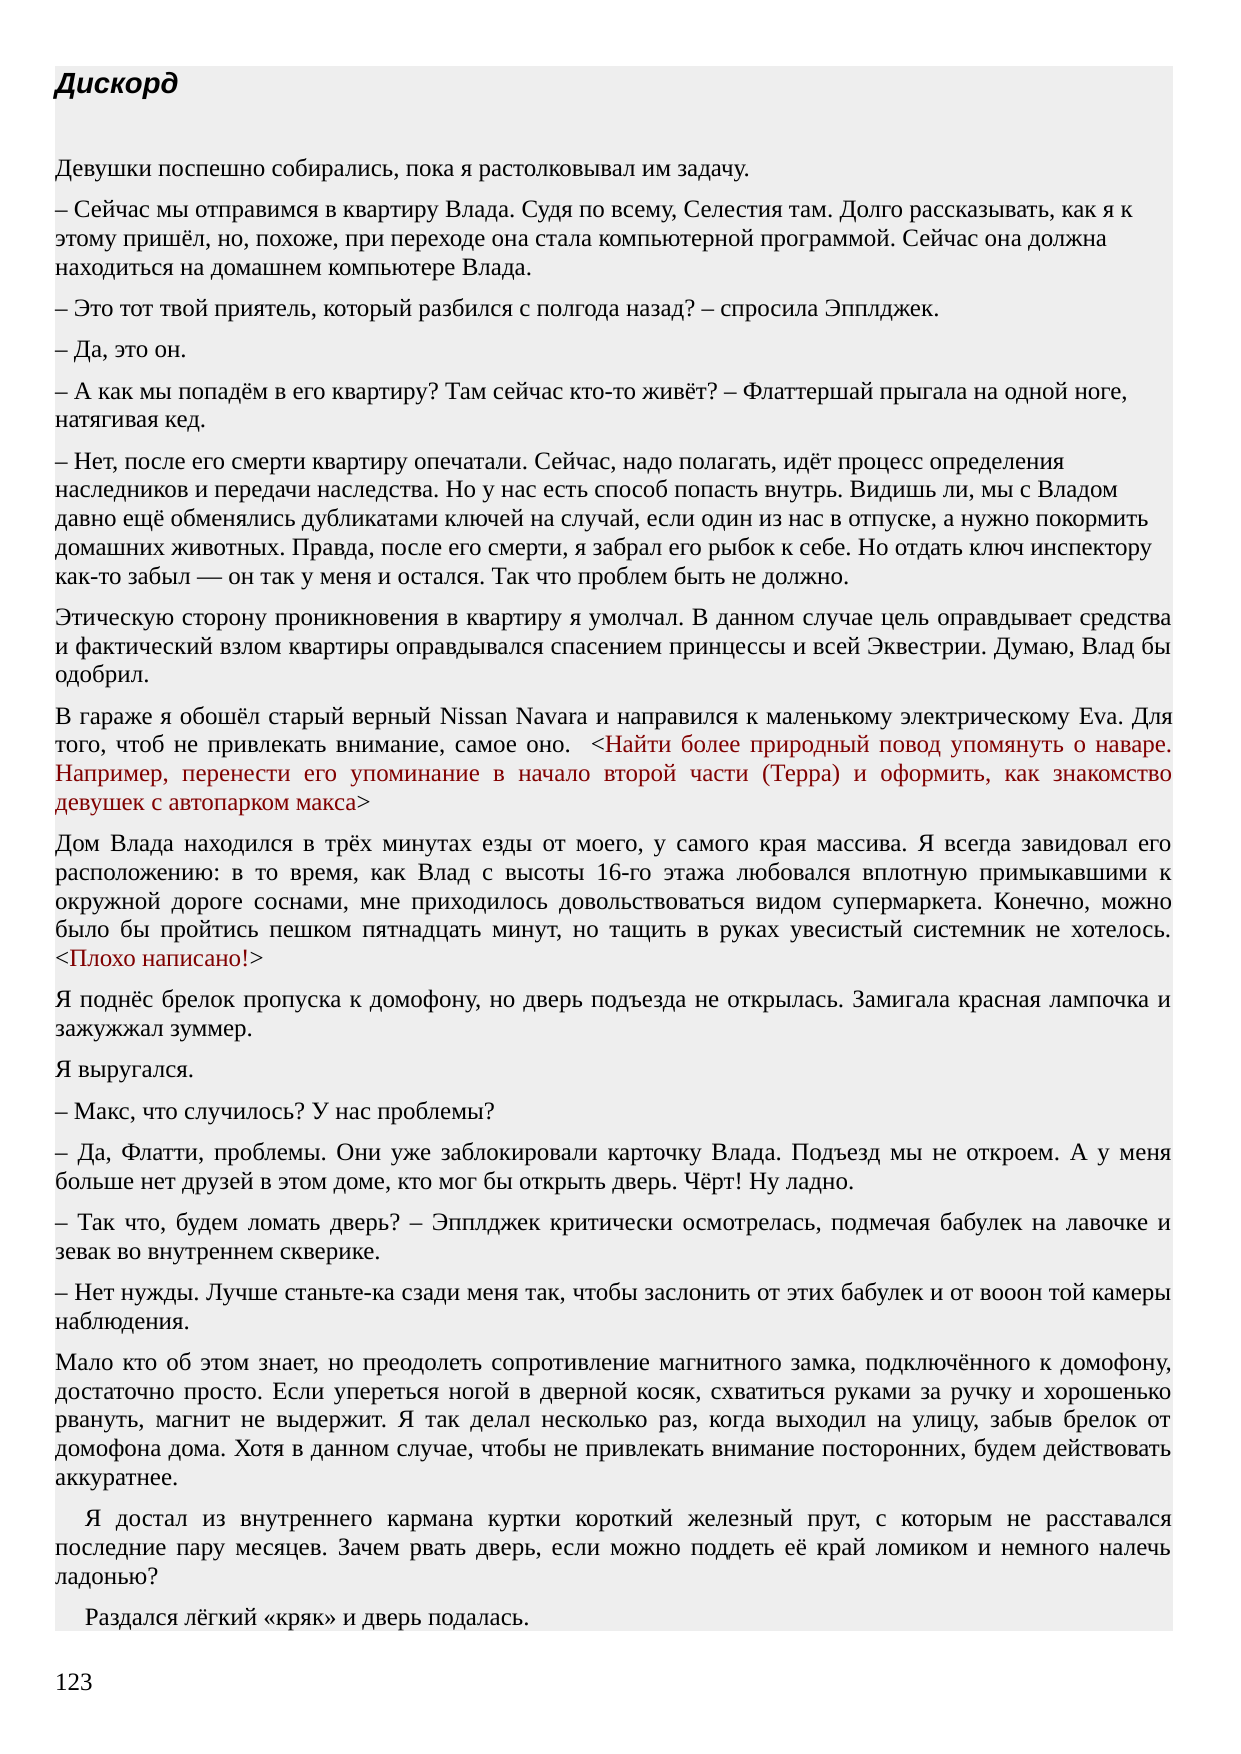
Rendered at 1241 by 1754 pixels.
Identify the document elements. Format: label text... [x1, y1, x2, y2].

text – Макс, что случилось? У нас проблемы? [55, 1096, 1173, 1124]
text – Нет, после его смерти квартиру опечатали. Сейчас, надо полагать, идёт процесс определения наследников и передачи наследства. Но у нас есть способ попасть внутрь. Видишь ли, мы с Владом давно ещё обменялись дубликатами ключей на случай, если один из нас в отпуске, а нужно покормить домашних животных. Правда, после его смерти, я забрал его рыбок к себе. Но отдать ключ инспектору как-то забыл — он так у меня и остался. Так что проблем быть не должно. [55, 446, 1173, 589]
text Я выругался. [55, 1054, 1173, 1083]
text Раздался лёгкий «кряк» и дверь подалась. [55, 1602, 1173, 1631]
text – А как мы попадём в его квартиру? Там сейчас кто-то живёт? – Флаттершай прыгала на одной ноге, натягивая кед. [55, 376, 1173, 433]
subtitle Дискорд [55, 66, 1173, 99]
text – Нет нужды. Лучше станьте-ка сзади меня так, чтобы заслонить от этих бабулек и от вооон той камеры наблюдения. [55, 1277, 1173, 1334]
text Я достал из внутреннего кармана куртки короткий железный прут, с которым не расставался последние пару месяцев. Зачем рвать дверь, если можно поддеть её край ломиком и немного налечь ладонью? [55, 1503, 1173, 1589]
text Дом Влада находился в трёх минутах езды от моего, у самого края массива. Я всегда завидовал его расположению: в то время, как Влад с высоты 16-го этажа любовался вплотную примыкавшими к окружной дороге соснами, мне приходилось довольствоваться видом супермаркета. Конечно, можно было бы пройтись пешком пятнадцать минут, но тащить в руках увесистый системник не хотелось. <Плохо написано!> [55, 828, 1173, 972]
text – Так что, будем ломать дверь? – Эпплджек критически осмотрелась, подмечая бабулек на лавочке и зевак во внутреннем скверике. [55, 1207, 1173, 1264]
list Мало кто об этом знает, но преодолеть сопротивление магнитного замка, подключённого к домофону, достаточно просто. Если упереться ногой в дверной косяк, схватиться руками за ручку и хорошенько рвануть, магнит не выдержит. Я так делал несколько раз, когда выходил на улицу, забыв брелок от домофона дома. Хотя в данном случае, чтобы не привлекать внимание посторонних, будем действовать аккуратнее. [55, 1347, 1173, 1491]
text В гараже я обошёл старый верный Nissan Navara и направился к маленькому электрическому Eva. Для того, чтоб не привлекать внимание, самое оно. <Найти более природный повод упомянуть о наваре. Например, перенести его упоминание в начало второй части (Терра) и оформить, как знакомство девушек с автопарком макса> [55, 701, 1173, 816]
text Этическую сторону проникновения в квартиру я умолчал. В данном случае цель оправдывает средства и фактический взлом квартиры оправдывался спасением принцессы и всей Эквестрии. Думаю, Влад бы одобрил. [55, 602, 1173, 688]
text – Да, это он. [55, 334, 1173, 363]
text Девушки поспешно собирались, пока я растолковывал им задачу. [55, 153, 1173, 182]
text Я поднёс брелок пропуска к домофону, но дверь подъезда не открылась. Замигала красная лампочка и зажужжал зуммер. [55, 984, 1173, 1042]
text – Да, Флатти, проблемы. Они уже заблокировали карточку Влада. Подъезд мы не откроем. А у меня больше нет друзей в этом доме, кто мог бы открыть дверь. Чёрт! Ну ладно. [55, 1137, 1173, 1194]
text – Сейчас мы отправимся в квартиру Влада. Судя по всему, Селестия там. Долго рассказывать, как я к этому пришёл, но, похоже, при переходе она стала компьютерной программой. Сейчас она должна находиться на домашнем компьютере Влада. [55, 194, 1173, 281]
text – Это тот твой приятель, который разбился с полгода назад? – спросила Эпплджек. [55, 293, 1173, 322]
